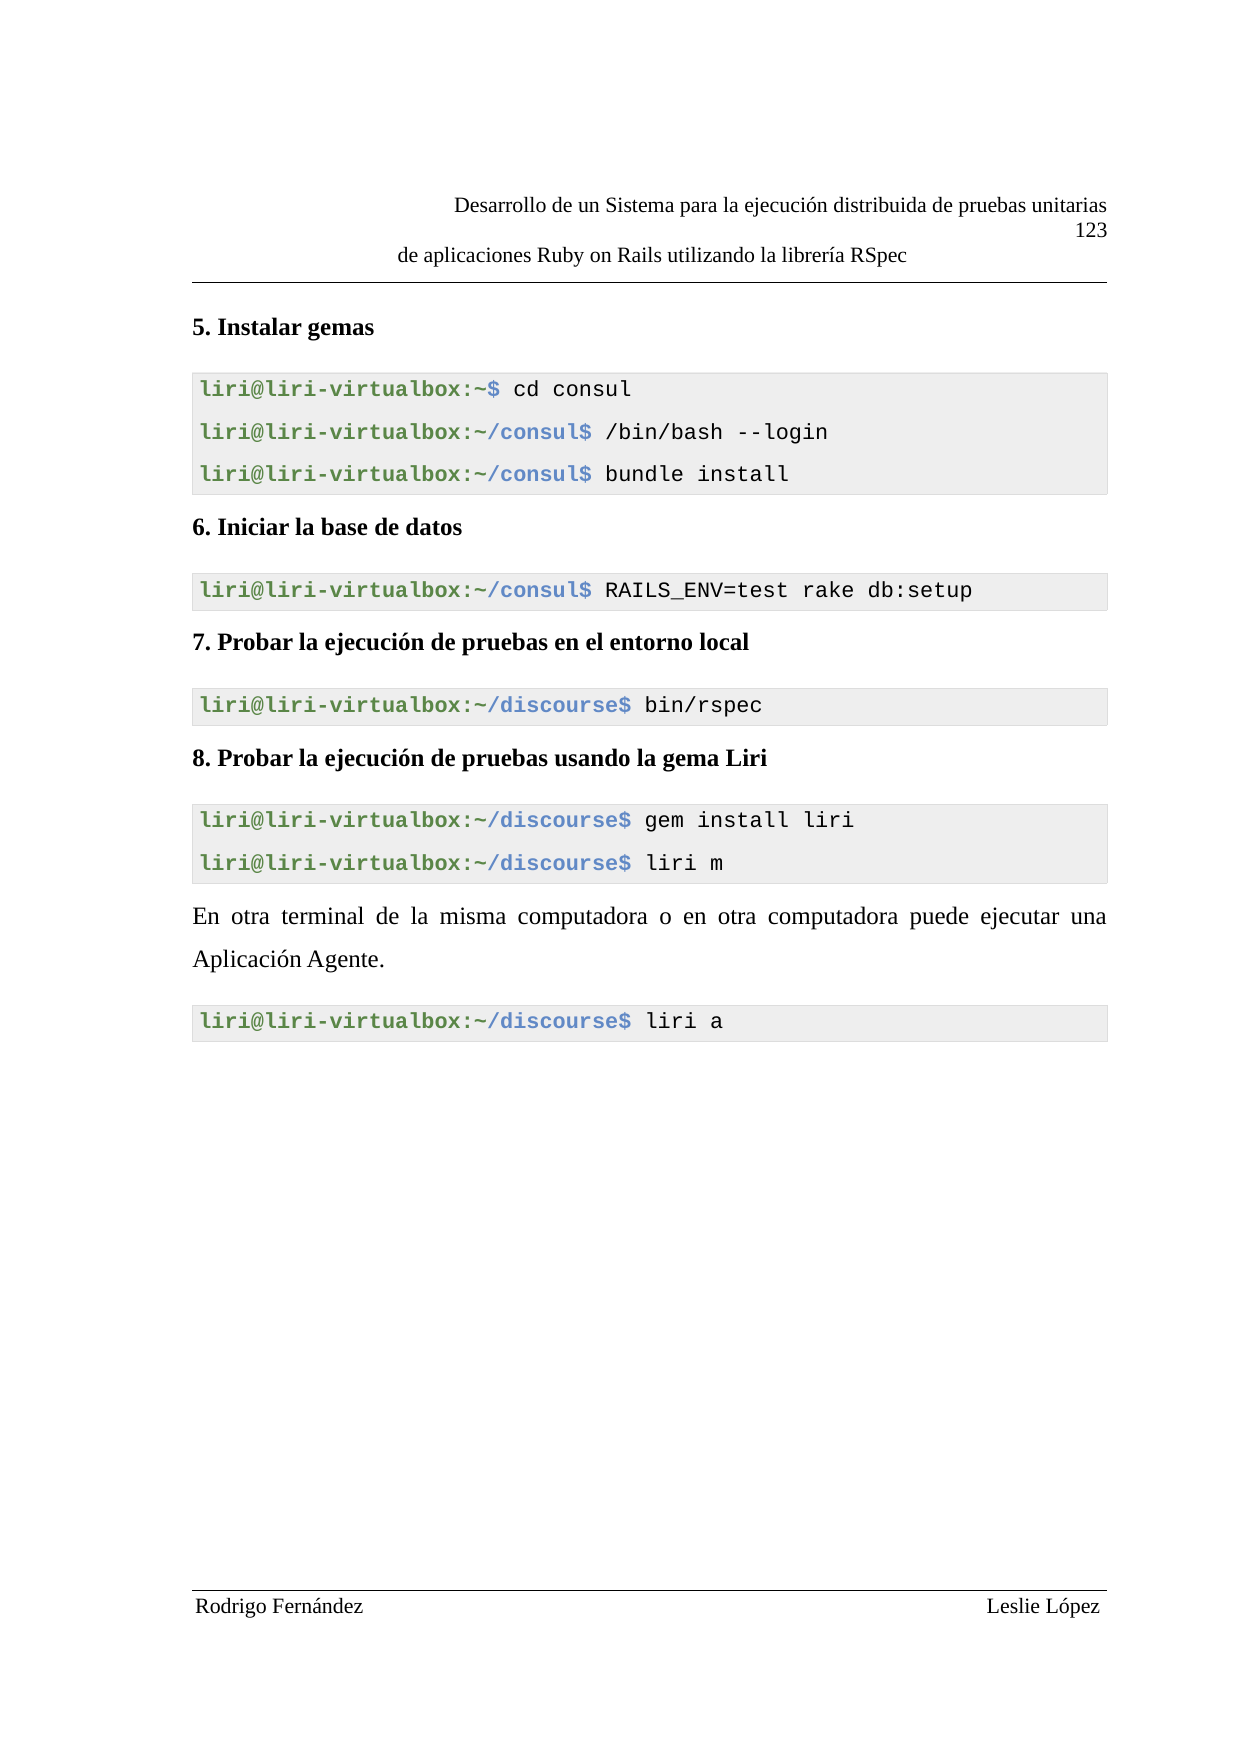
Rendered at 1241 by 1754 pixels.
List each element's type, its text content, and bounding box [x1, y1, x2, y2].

text liri@liri-virtualbox:~/discourse$ liri a [193, 1006, 1107, 1041]
text liri@liri-virtualbox:~/discourse$ liri m [193, 846, 1107, 883]
text En otra terminal de la misma computadora o en otra computadora puede ejecutar una Aplicación Agente. [192, 901, 1107, 973]
text 7. Probar la ejecución de pruebas en el entorno local [192, 627, 1107, 656]
text 5. Instalar gemas [192, 312, 1107, 340]
text liri@liri-virtualbox:~/consul$ /bin/bash --login [193, 415, 1107, 446]
text liri@liri-virtualbox:~$ cd consul [193, 374, 1107, 403]
text liri@liri-virtualbox:~/discourse$ bin/rspec [193, 689, 1107, 725]
text liri@liri-virtualbox:~/consul$ bundle install [193, 457, 1107, 494]
text liri@liri-virtualbox:~/consul$ RAILS_ENV=test rake db:setup [193, 574, 1107, 610]
text 6. Iniciar la base de datos [192, 512, 1107, 541]
text liri@liri-virtualbox:~/discourse$ gem install liri [193, 805, 1107, 834]
text 8. Probar la ejecución de pruebas usando la gema Liri [192, 743, 1107, 772]
